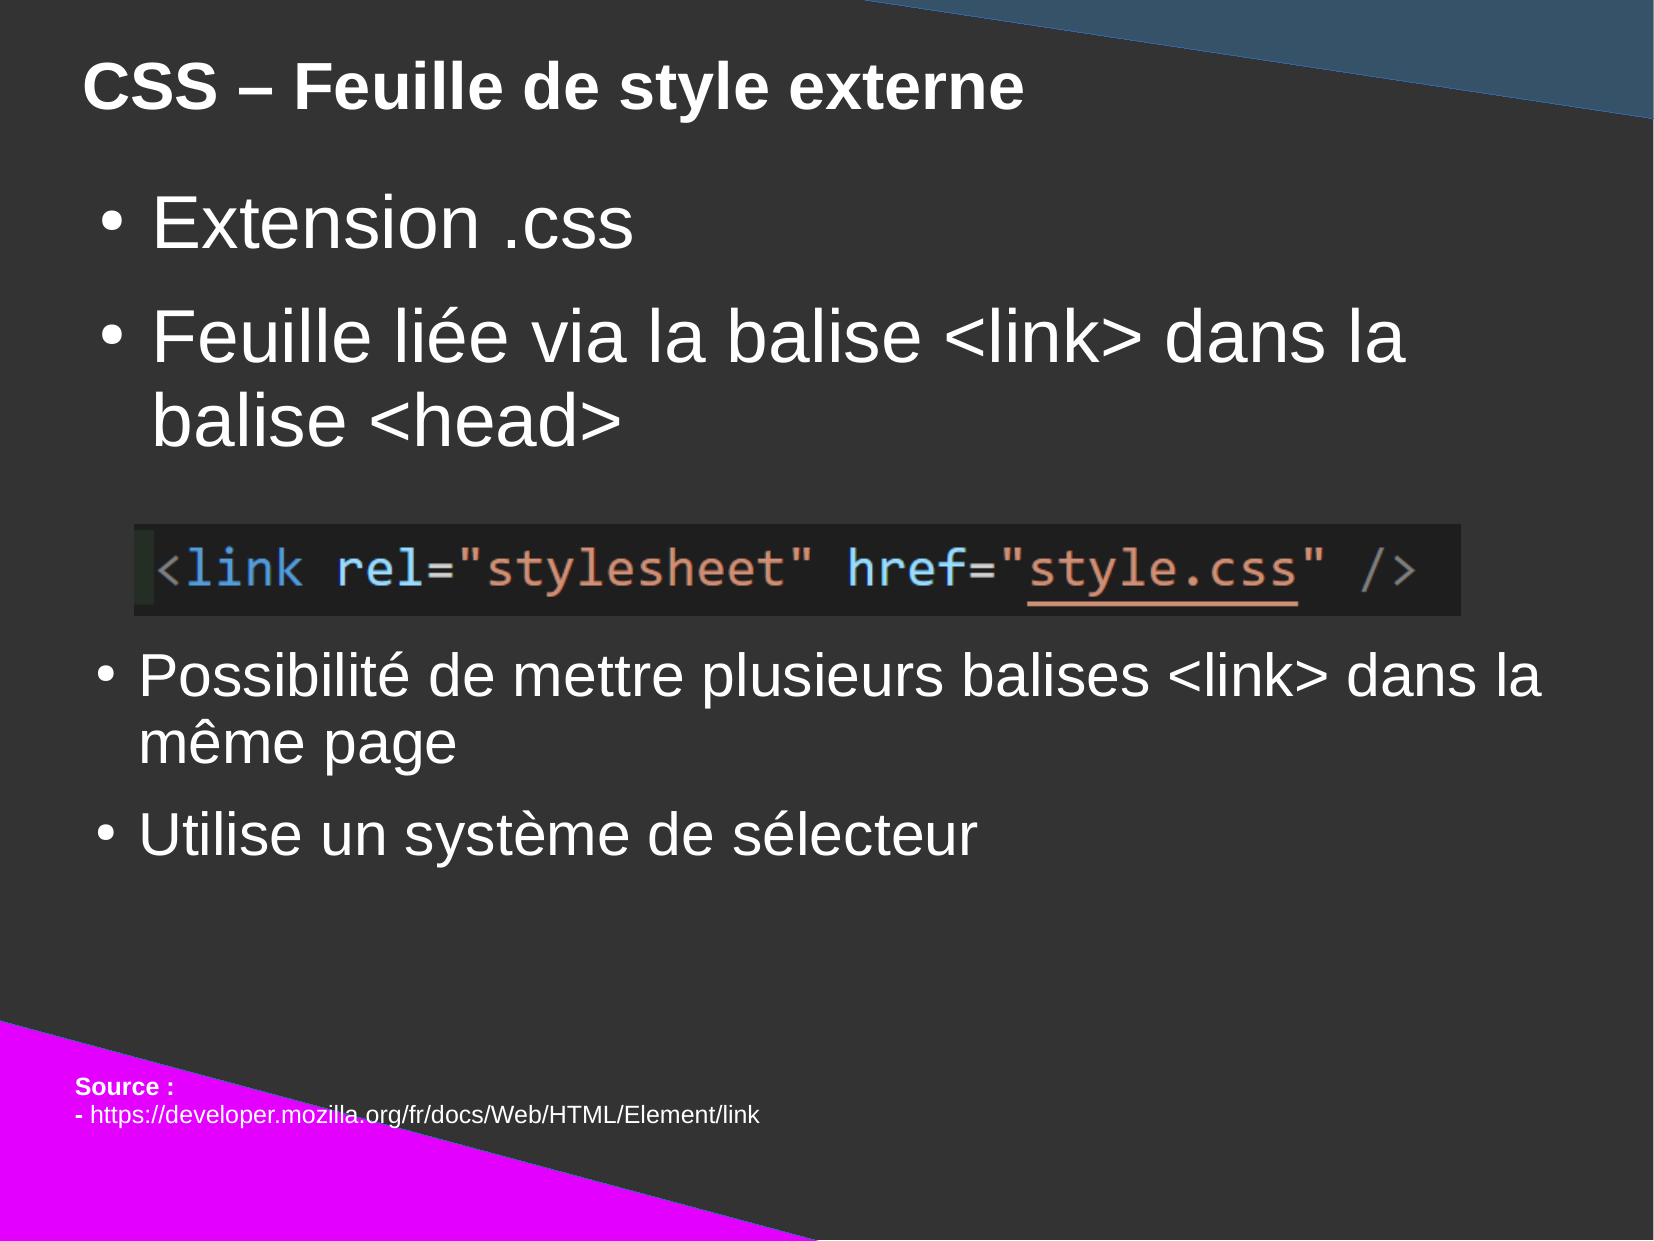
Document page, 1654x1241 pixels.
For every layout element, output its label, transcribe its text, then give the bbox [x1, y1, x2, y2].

title CSS – Feuille de style externe [82, 49, 1571, 162]
picture [134, 524, 1461, 616]
list Extension .css Feuille liée via la balise <link> dans la balise <head> [80, 180, 1605, 480]
text_box Source : - https://developer.mozilla.org/fr/docs/Web/HTML/Element/link [59, 1065, 1546, 1241]
text_box [865, 0, 1654, 119]
text_box [0, 1020, 165, 1241]
list Possibilité de mettre plusieurs balises <link> dans la même page Utilise un système de sélecteur [80, 641, 1605, 870]
